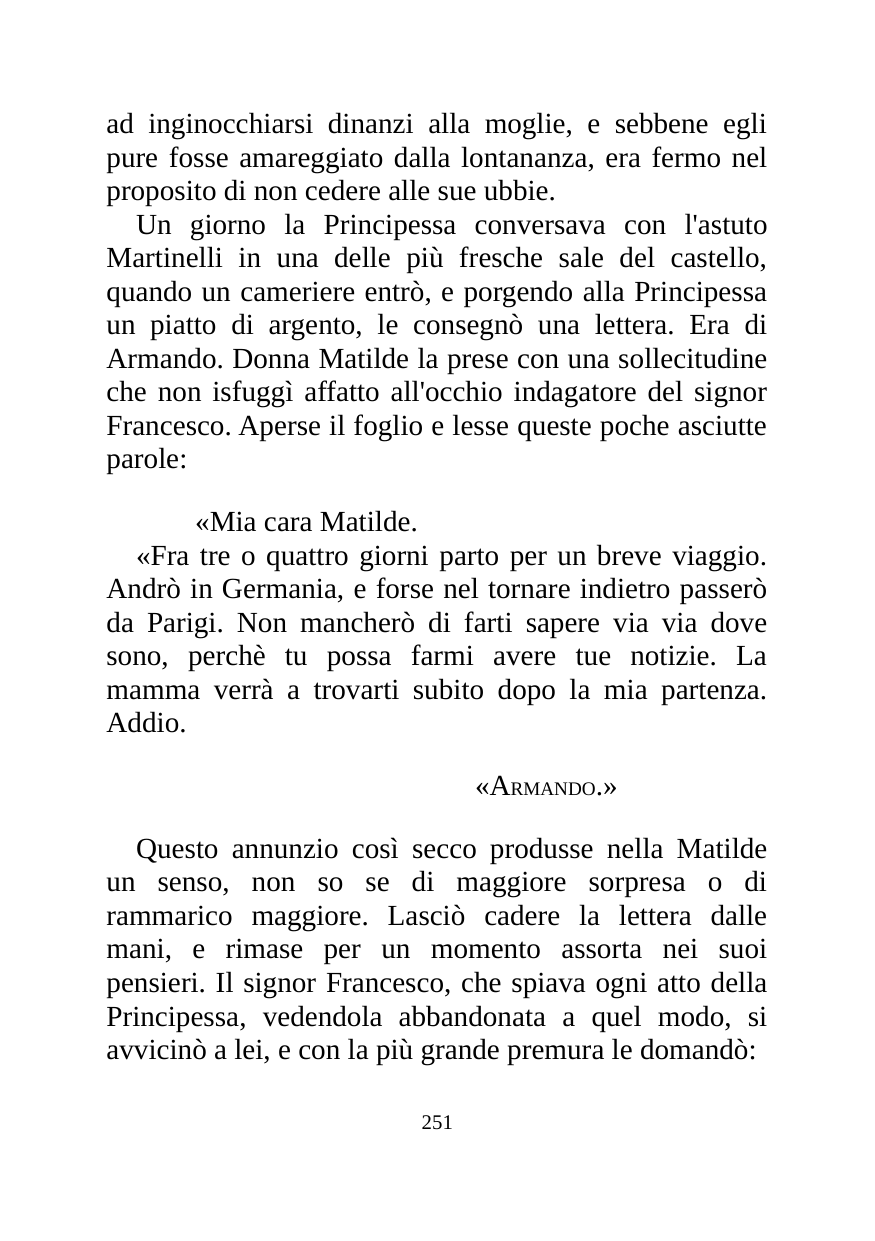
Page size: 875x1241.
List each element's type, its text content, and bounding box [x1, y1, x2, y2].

text Questo annunzio così secco produsse nella Matilde un senso, non so se di maggiore sorpresa o di rammarico maggiore. Lasciò cadere la lettera dalle mani, e rimase per un momento assorta nei suoi pensieri. Il signor Francesco, che spiava ogni atto della Principessa, vedendola abbandonata a quel modo, si avvicinò a lei, e con la più grande premura le domandò: [106, 831, 768, 1066]
text «Armando.» [401, 768, 768, 802]
text «Mia cara Matilde. [165, 504, 768, 538]
text Un giorno la Principessa conversava con l'astuto Martinelli in una delle più fresche sale del castello, quando un cameriere entrò, e porgendo alla Principessa un piatto di argento, le consegnò una lettera. Era di Armando. Donna Matilde la prese con una sollecitudine che non isfuggì affatto all'occhio indagatore del signor Francesco. Aperse il foglio e lesse queste poche asciutte parole: [106, 207, 768, 475]
text ad inginocchiarsi dinanzi alla moglie, e sebbene egli pure fosse amareggiato dalla lontananza, era fermo nel proposito di non cedere alle sue ubbie. [106, 106, 768, 207]
text «Fra tre o quattro giorni parto per un breve viaggio. Andrò in Germania, e forse nel tornare indietro passerò da Parigi. Non mancherò di farti sapere via via dove sono, perchè tu possa farmi avere tue notizie. La mamma verrà a trovarti subito dopo la mia partenza. Addio. [106, 538, 768, 739]
